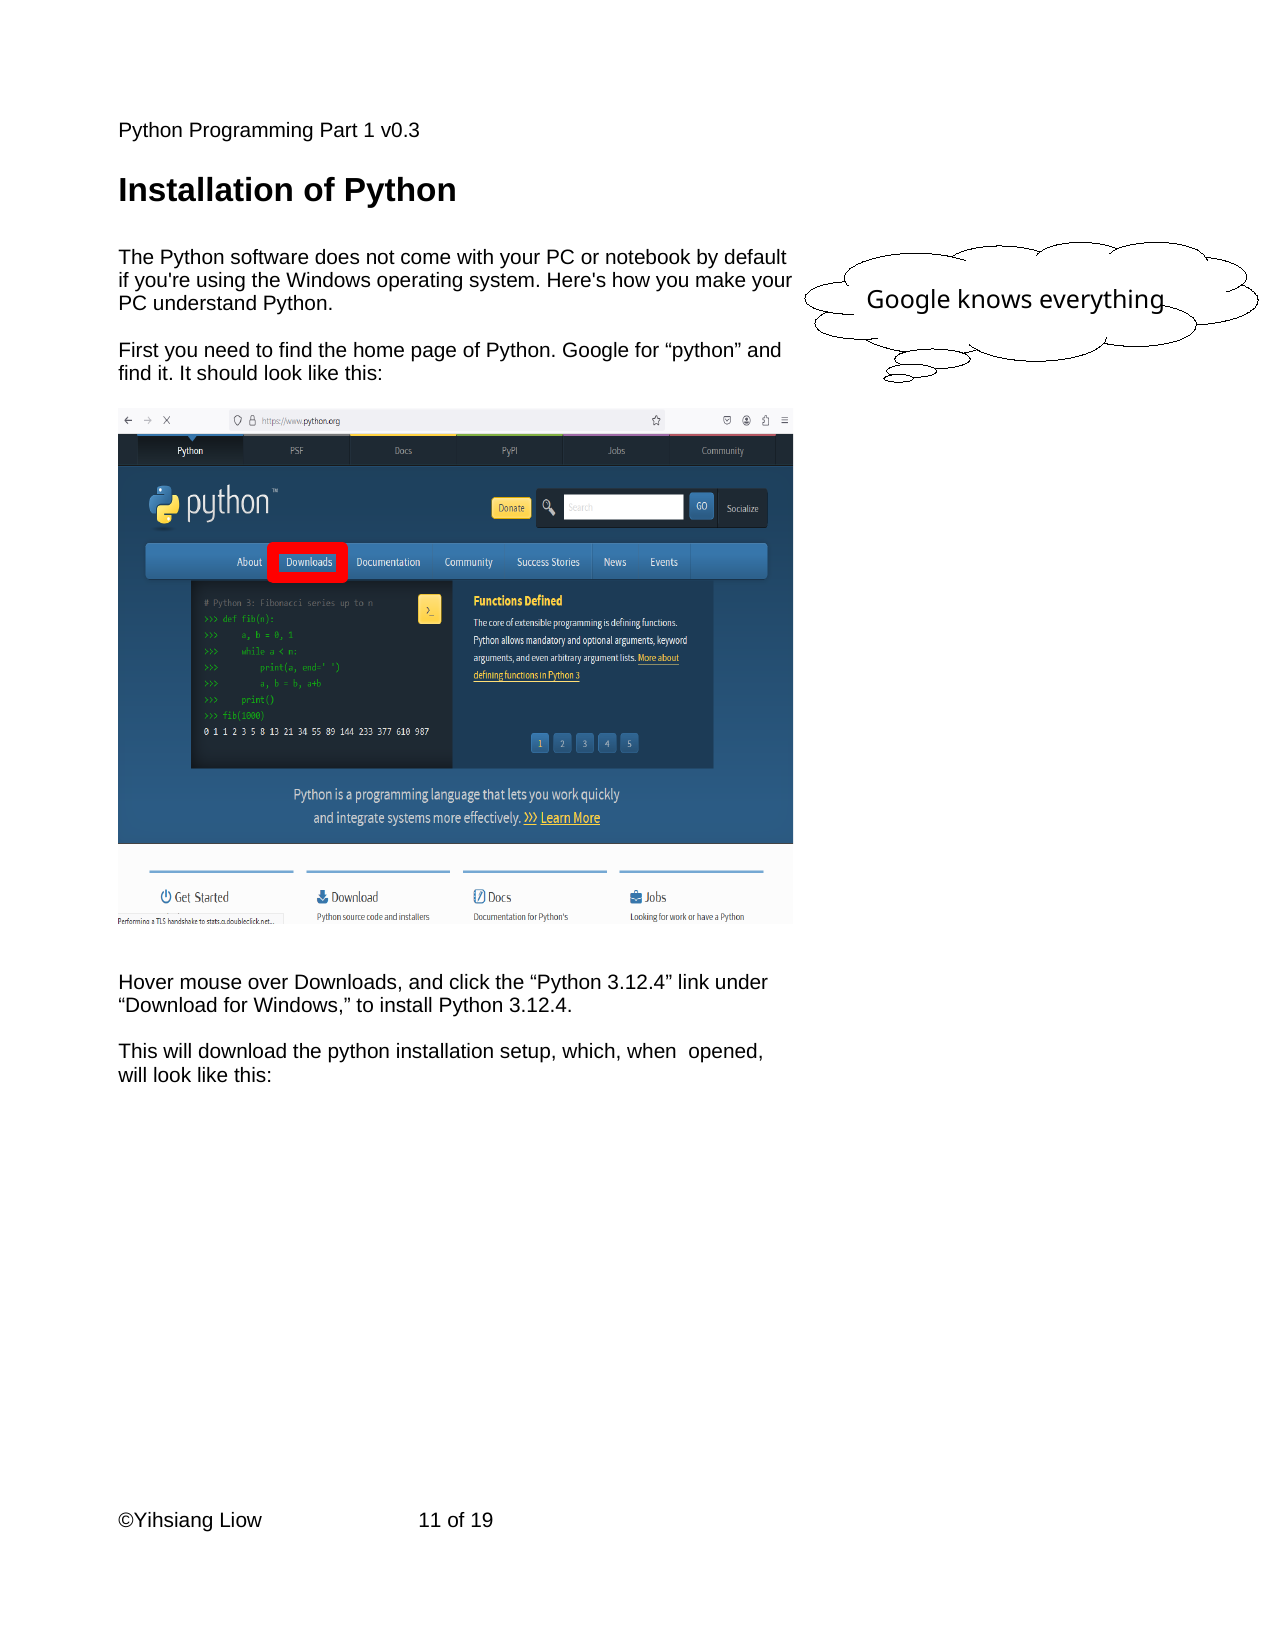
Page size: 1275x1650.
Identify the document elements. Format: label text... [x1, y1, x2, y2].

text Installation of Python [118, 171, 793, 208]
picture [118, 408, 794, 924]
text The Python software does not come with your PC or notebook by default if you're using the Windows operating system. Here's how you make your PC understand Python. [118, 245, 793, 315]
text This will download the python installation setup, which, when opened, will look like this: [118, 1040, 793, 1086]
text Hover mouse over Downloads, and click the “Python 3.12.4” link under “Download for Windows,” to install Python 3.12.4. [118, 970, 793, 1017]
text First you need to find the home page of Python. Google for “python” and find it. It should look like this: [118, 338, 793, 385]
